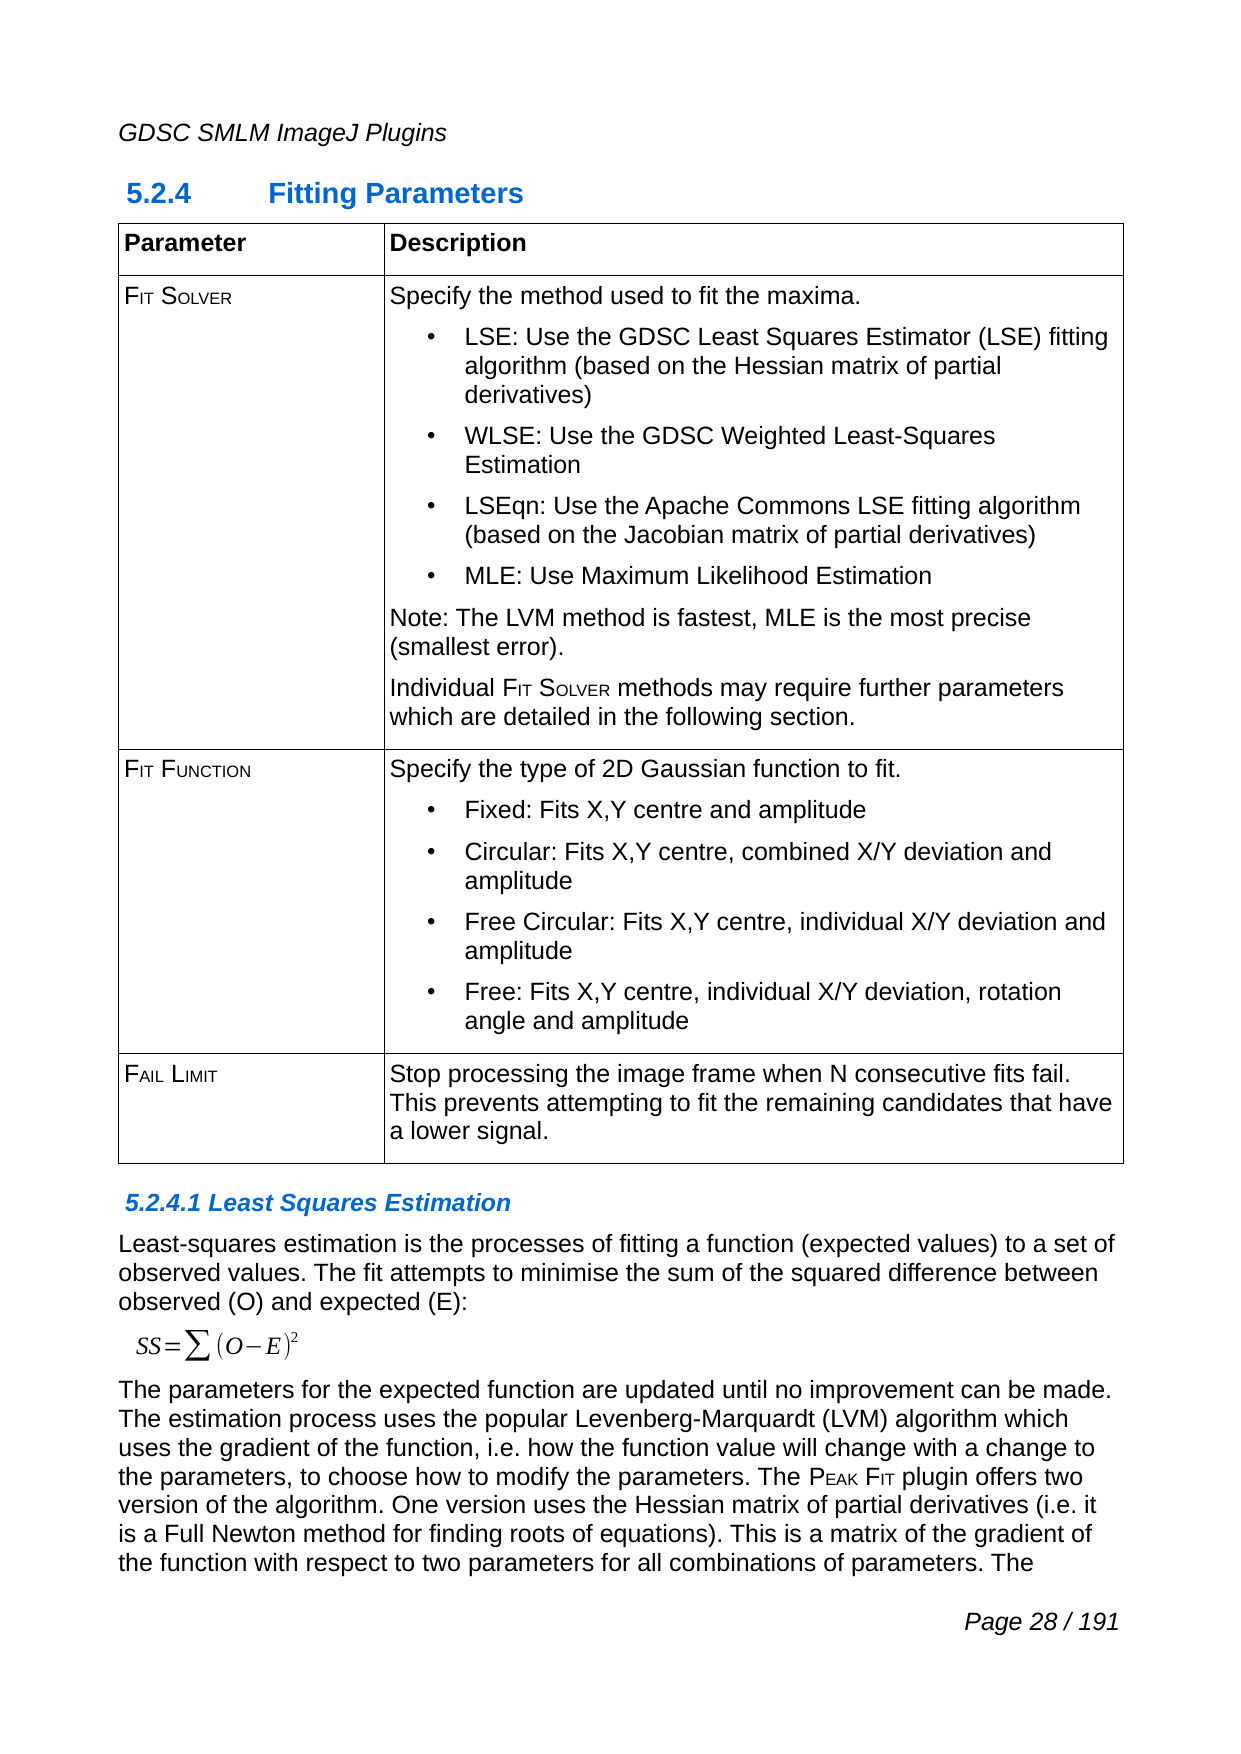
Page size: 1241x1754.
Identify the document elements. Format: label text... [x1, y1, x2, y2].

subtitle Fitting Parameters [118, 176, 1122, 210]
table_cell Fit Solver [119, 276, 384, 748]
table_header Description [385, 224, 1123, 275]
table_cell Specify the method used to fit the maxima. LSE: Use the GDSC Least Squares Estimator (LSE) fitting algorithm (based on the Hessian matrix of partial derivatives) WLSE: Use the GDSC Weighted Least-Squares Estimation LSEqn: Use the Apache Commons LSE fitting algorithm (based on the Jacobian matrix of partial derivatives) MLE: Use Maximum Likelihood Estimation Note: The LVM method is fastest, MLE is the most precise (smallest error). Individual Fit Solver methods may require further parameters which are detailed in the following section. [385, 276, 1123, 748]
text The parameters for the expected function are updated until no improvement can be made. The estimation process uses the popular Levenberg-Marquardt (LVM) algorithm which uses the gradient of the function, i.e. how the function value will change with a change to the parameters, to choose how to modify the parameters. The Peak Fit plugin offers two version of the algorithm. One version uses the Hessian matrix of partial derivatives (i.e. it is a Full Newton method for finding roots of equations). This is a matrix of the gradient of the function with respect to two parameters for all combinations of parameters. The [118, 1375, 1122, 1576]
subtitle Least Squares Estimation [118, 1188, 1122, 1217]
table_header Parameter [119, 224, 384, 275]
table_cell Specify the type of 2D Gaussian function to fit. Fixed: Fits X,Y centre and amplitude Circular: Fits X,Y centre, combined X/Y deviation and amplitude Free Circular: Fits X,Y centre, individual X/Y deviation and amplitude Free: Fits X,Y centre, individual X/Y deviation, rotation angle and amplitude [385, 750, 1123, 1053]
text Least-squares estimation is the processes of fitting a function (expected values) to a set of observed values. The fit attempts to minimise the sum of the squared difference between observed (O) and expected (E): [118, 1229, 1122, 1316]
table_cell Fail Limit [119, 1054, 384, 1163]
table_cell Fit Function [119, 750, 384, 1053]
table_cell Stop processing the image frame when N consecutive fits fail. This prevents attempting to fit the remaining candidates that have a lower signal. [385, 1054, 1123, 1163]
